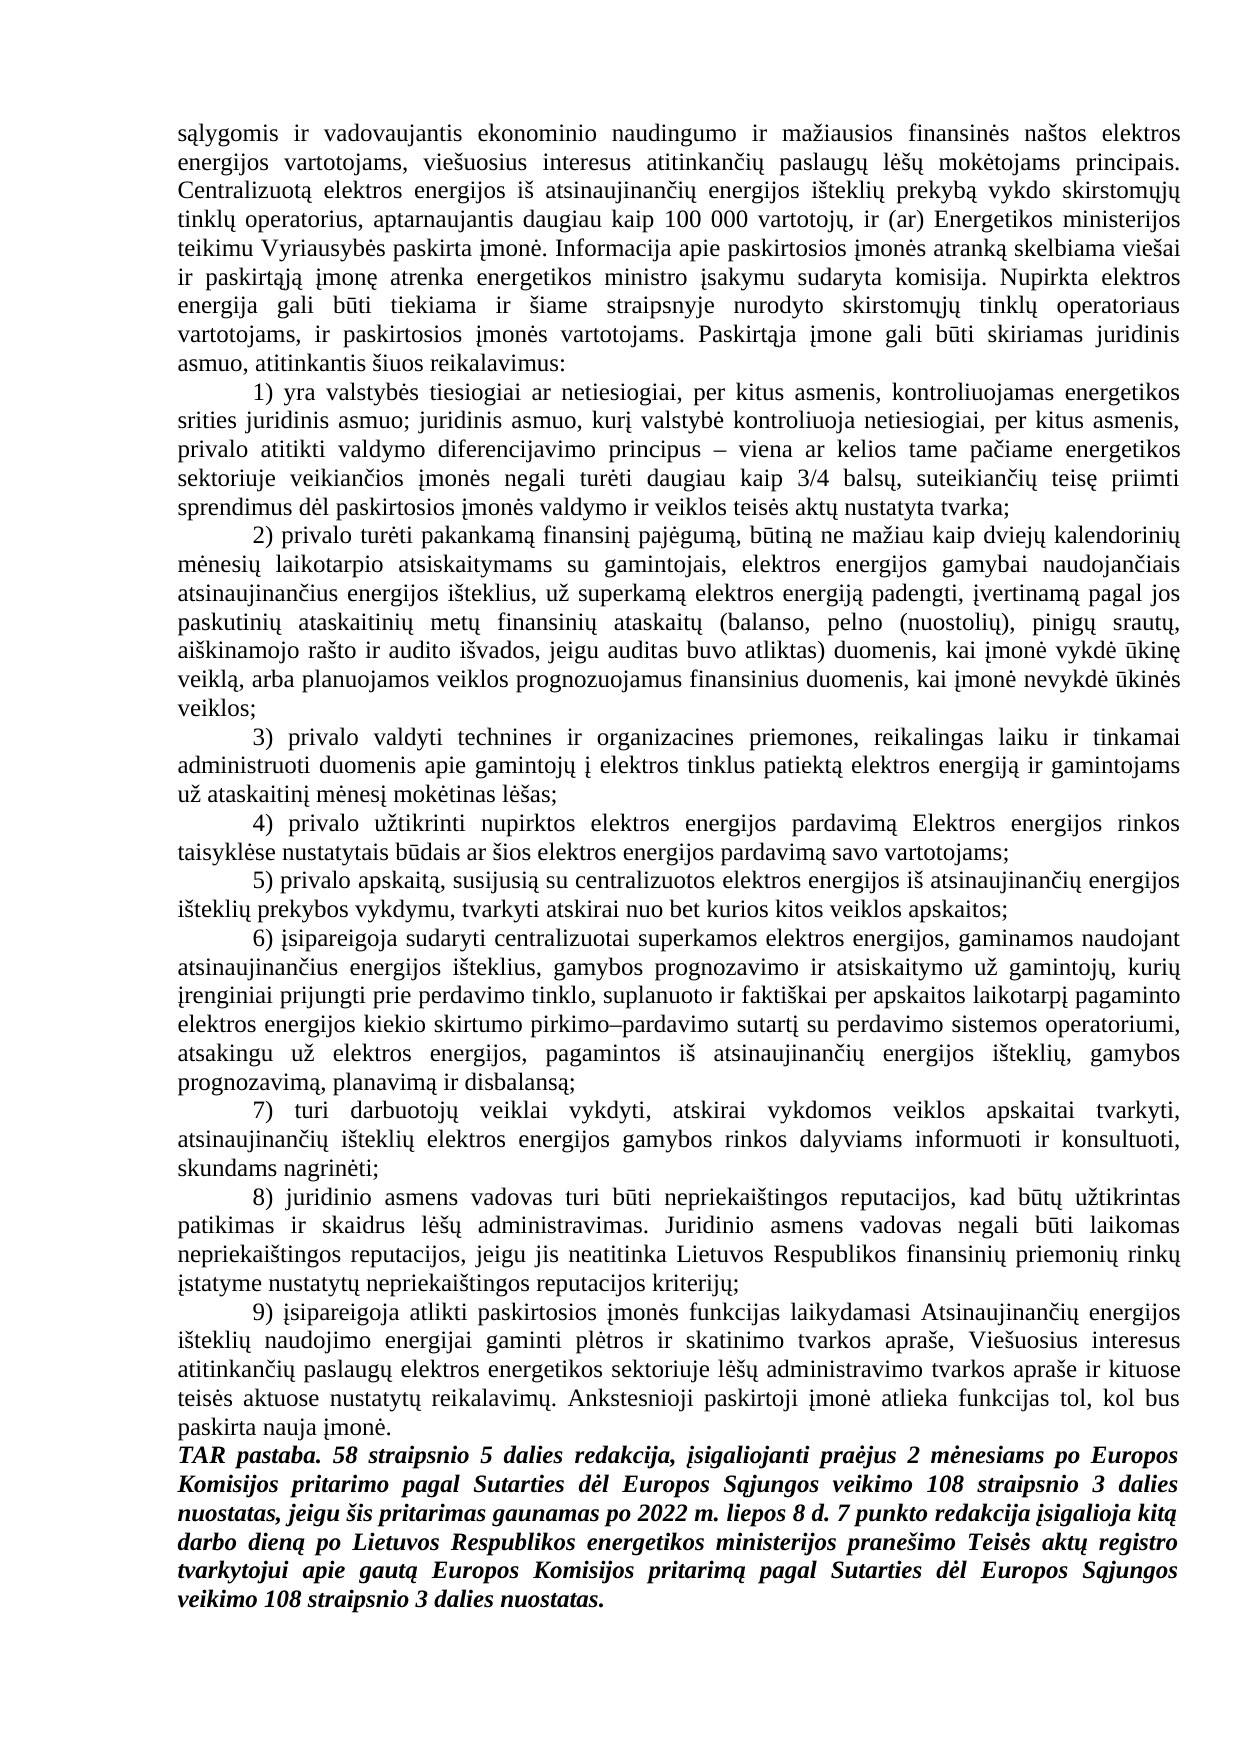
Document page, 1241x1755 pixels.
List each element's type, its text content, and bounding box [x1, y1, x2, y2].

text 1) yra valstybės tiesiogiai ar netiesiogiai, per kitus asmenis, kontroliuojamas energetikos srities juridinis asmuo; juridinis asmuo, kurį valstybė kontroliuoja netiesiogiai, per kitus asmenis, privalo atitikti valdymo diferencijavimo principus – viena ar kelios tame pačiame energetikos sektoriuje veikiančios įmonės negali turėti daugiau kaip 3/4 balsų, suteikiančių teisę priimti sprendimus dėl paskirtosios įmonės valdymo ir veiklos teisės aktų nustatyta tvarka; [177, 377, 1181, 521]
text 3) privalo valdyti technines ir organizacines priemones, reikalingas laiku ir tinkamai administruoti duomenis apie gamintojų į elektros tinklus patiektą elektros energiją ir gamintojams už ataskaitinį mėnesį mokėtinas lėšas; [177, 722, 1181, 808]
text 9) įsipareigoja atlikti paskirtosios įmonės funkcijas laikydamasi Atsinaujinančių energijos išteklių naudojimo energijai gaminti plėtros ir skatinimo tvarkos apraše, Viešuosius interesus atitinkančių paslaugų elektros energetikos sektoriuje lėšų administravimo tvarkos apraše ir kituose teisės aktuose nustatytų reikalavimų. Ankstesnioji paskirtoji įmonė atlieka funkcijas tol, kol bus paskirta nauja įmonė. [177, 1297, 1181, 1441]
text 7) turi darbuotojų veiklai vykdyti, atskirai vykdomos veiklos apskaitai tvarkyti, atsinaujinančių išteklių elektros energijos gamybos rinkos dalyviams informuoti ir konsultuoti, skundams nagrinėti; [177, 1096, 1181, 1182]
text 8) juridinio asmens vadovas turi būti nepriekaištingos reputacijos, kad būtų užtikrintas patikimas ir skaidrus lėšų administravimas. Juridinio asmens vadovas negali būti laikomas nepriekaištingos reputacijos, jeigu jis neatitinka Lietuvos Respublikos finansinių priemonių rinkų įstatyme nustatytų nepriekaištingos reputacijos kriterijų; [177, 1182, 1181, 1297]
text 5) privalo apskaitą, susijusią su centralizuotos elektros energijos iš atsinaujinančių energijos išteklių prekybos vykdymu, tvarkyti atskirai nuo bet kurios kitos veiklos apskaitos; [177, 866, 1181, 923]
text 2) privalo turėti pakankamą finansinį pajėgumą, būtiną ne mažiau kaip dviejų kalendorinių mėnesių laikotarpio atsiskaitymams su gamintojais, elektros energijos gamybai naudojančiais atsinaujinančius energijos išteklius, už superkamą elektros energiją padengti, įvertinamą pagal jos paskutinių ataskaitinių metų finansinių ataskaitų (balanso, pelno (nuostolių), pinigų srautų, aiškinamojo rašto ir audito išvados, jeigu auditas buvo atliktas) duomenis, kai įmonė vykdė ūkinę veiklą, arba planuojamos veiklos prognozuojamus finansinius duomenis, kai įmonė nevykdė ūkinės veiklos; [177, 521, 1181, 722]
text 6) įsipareigoja sudaryti centralizuotai superkamos elektros energijos, gaminamos naudojant atsinaujinančius energijos išteklius, gamybos prognozavimo ir atsiskaitymo už gamintojų, kurių įrenginiai prijungti prie perdavimo tinklo, suplanuoto ir faktiškai per apskaitos laikotarpį pagaminto elektros energijos kiekio skirtumo pirkimo–pardavimo sutartį su perdavimo sistemos operatoriumi, atsakingu už elektros energijos, pagamintos iš atsinaujinančių energijos išteklių, gamybos prognozavimą, planavimą ir disbalansą; [177, 923, 1181, 1096]
text 4) privalo užtikrinti nupirktos elektros energijos pardavimą Elektros energijos rinkos taisyklėse nustatytais būdais ar šios elektros energijos pardavimą savo vartotojams; [177, 808, 1181, 866]
text sąlygomis ir vadovaujantis ekonominio naudingumo ir mažiausios finansinės naštos elektros energijos vartotojams, viešuosius interesus atitinkančių paslaugų lėšų mokėtojams principais. Centralizuotą elektros energijos iš atsinaujinančių energijos išteklių prekybą vykdo skirstomųjų tinklų operatorius, aptarnaujantis daugiau kaip 100 000 vartotojų, ir (ar) Energetikos ministerijos teikimu Vyriausybės paskirta įmonė. Informacija apie paskirtosios įmonės atranką skelbiama viešai ir paskirtąją įmonę atrenka energetikos ministro įsakymu sudaryta komisija. Nupirkta elektros energija gali būti tiekiama ir šiame straipsnyje nurodyto skirstomųjų tinklų operatoriaus vartotojams, ir paskirtosios įmonės vartotojams. Paskirtąja įmone gali būti skiriamas juridinis asmuo, atitinkantis šiuos reikalavimus: [177, 118, 1181, 377]
text TAR pastaba. 58 straipsnio 5 dalies redakcija, įsigaliojanti praėjus 2 mėnesiams po Europos Komisijos pritarimo pagal Sutarties dėl Europos Sąjungos veikimo 108 straipsnio 3 dalies nuostatas, jeigu šis pritarimas gaunamas po 2022 m. liepos 8 d. 7 punkto redakcija įsigalioja kitą darbo dieną po Lietuvos Respublikos energetikos ministerijos pranešimo Teisės aktų registro tvarkytojui apie gautą Europos Komisijos pritarimą pagal Sutarties dėl Europos Sąjungos veikimo 108 straipsnio 3 dalies nuostatas. [177, 1441, 1181, 1613]
